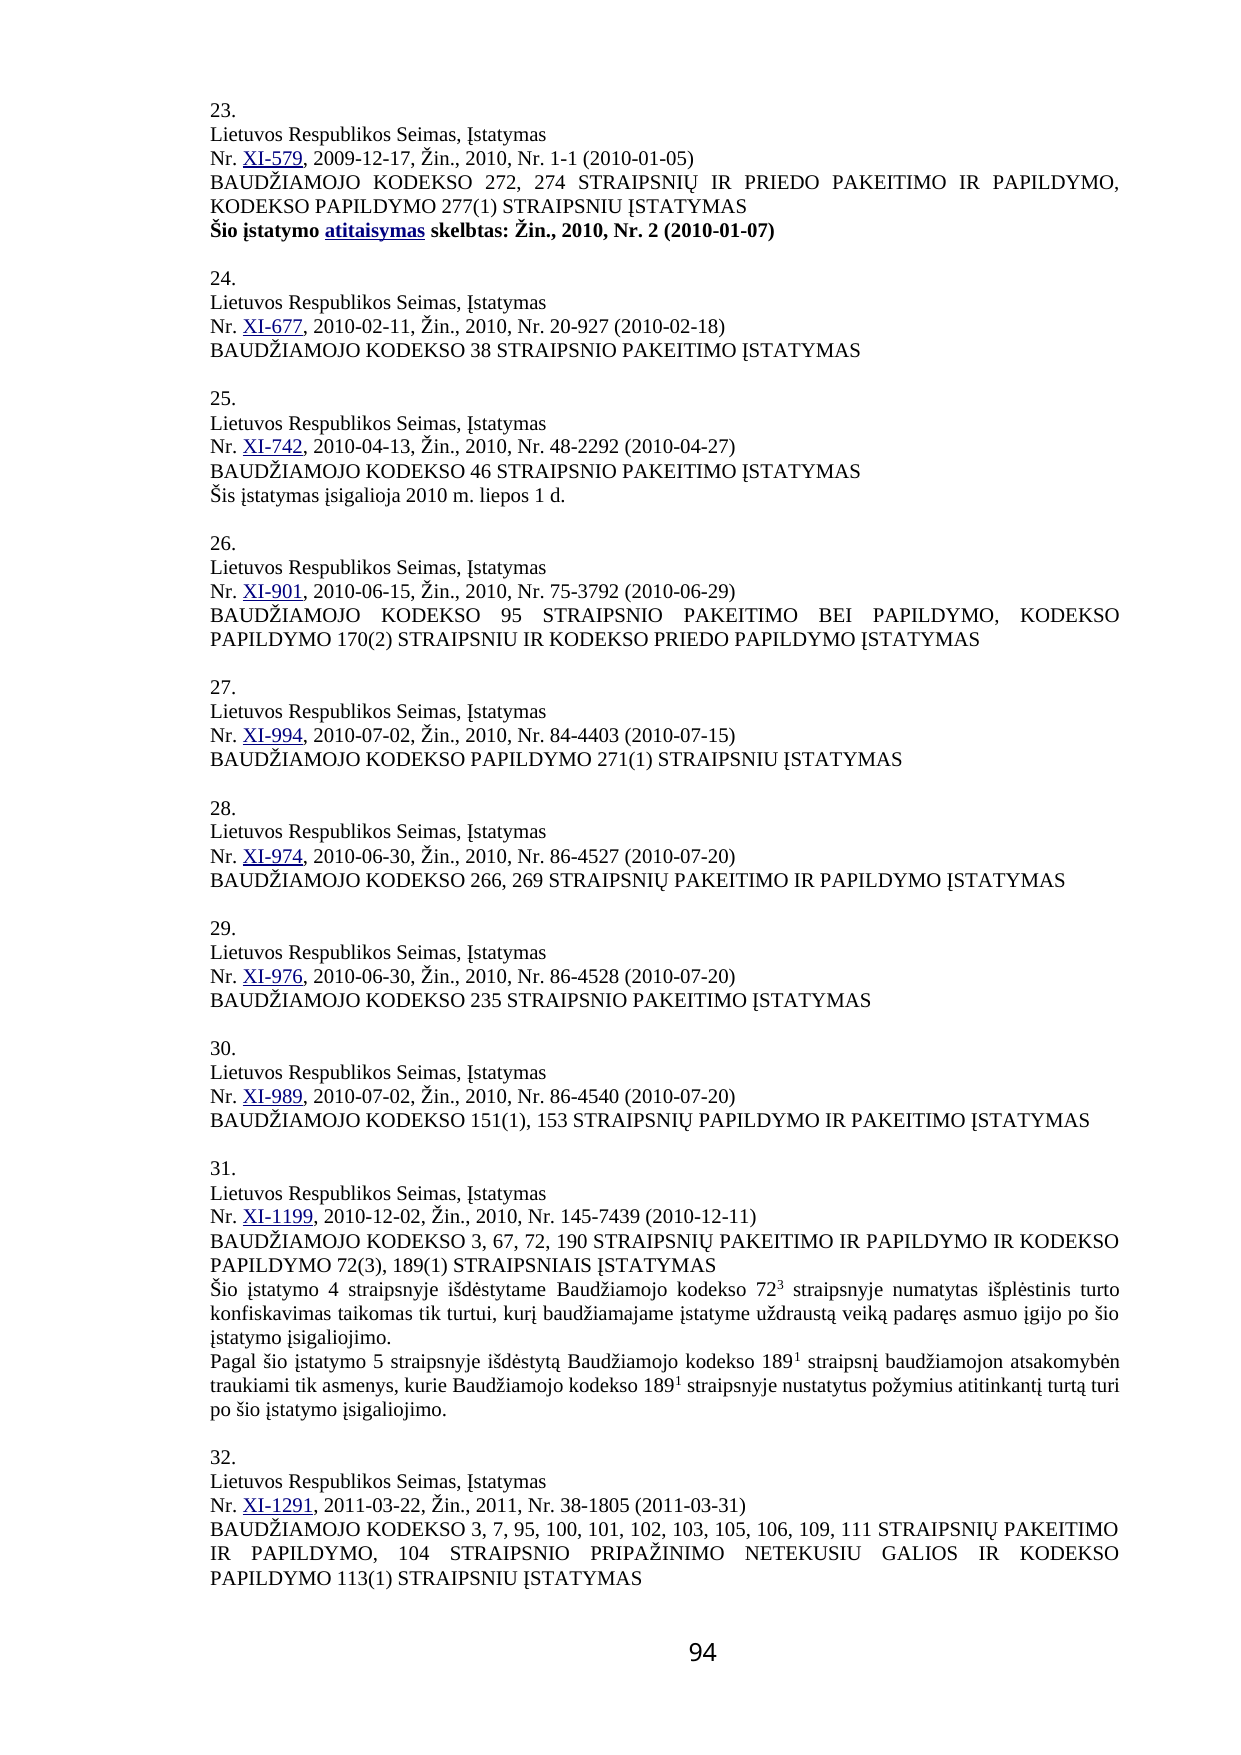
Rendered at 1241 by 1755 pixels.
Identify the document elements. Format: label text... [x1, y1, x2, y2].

text Nr. XI-901, 2010-06-15, Žin., 2010, Nr. 75-3792 (2010-06-29) [210, 579, 1120, 603]
text Šio įstatymo 4 straipsnyje išdėstytame Baudžiamojo kodekso 723 straipsnyje numatytas išplėstinis turto konfiskavimas taikomas tik turtui, kurį baudžiamajame įstatyme uždraustą veiką padaręs asmuo įgijo po šio įstatymo įsigaliojimo. [210, 1277, 1120, 1349]
text Lietuvos Respublikos Seimas, Įstatymas [210, 699, 1120, 723]
text Šio įstatymo atitaisymas skelbtas: Žin., 2010, Nr. 2 (2010-01-07) [210, 218, 1120, 242]
text 30. [210, 1036, 1120, 1060]
text Lietuvos Respublikos Seimas, Įstatymas [210, 410, 1120, 434]
text Lietuvos Respublikos Seimas, Įstatymas [210, 940, 1120, 964]
text BAUDŽIAMOJO KODEKSO 46 STRAIPSNIO PAKEITIMO ĮSTATYMAS [210, 458, 1120, 483]
text 29. [210, 916, 1120, 940]
text Lietuvos Respublikos Seimas, Įstatymas [210, 122, 1120, 146]
text Nr. XI-1291, 2011-03-22, Žin., 2011, Nr. 38-1805 (2011-03-31) [210, 1493, 1120, 1517]
text Nr. XI-976, 2010-06-30, Žin., 2010, Nr. 86-4528 (2010-07-20) [210, 964, 1120, 988]
text Lietuvos Respublikos Seimas, Įstatymas [210, 1060, 1120, 1084]
text 26. [210, 531, 1120, 555]
text 27. [210, 675, 1120, 699]
text BAUDŽIAMOJO KODEKSO 266, 269 STRAIPSNIŲ PAKEITIMO IR PAPILDYMO ĮSTATYMAS [210, 868, 1120, 892]
text Nr. XI-994, 2010-07-02, Žin., 2010, Nr. 84-4403 (2010-07-15) [210, 723, 1120, 747]
text Lietuvos Respublikos Seimas, Įstatymas [210, 1469, 1120, 1493]
text BAUDŽIAMOJO KODEKSO 38 STRAIPSNIO PAKEITIMO ĮSTATYMAS [210, 338, 1120, 362]
text Šis įstatymas įsigalioja 2010 m. liepos 1 d. [210, 483, 1120, 507]
text Lietuvos Respublikos Seimas, Įstatymas [210, 819, 1120, 843]
text Nr. XI-974, 2010-06-30, Žin., 2010, Nr. 86-4527 (2010-07-20) [210, 843, 1120, 868]
text Lietuvos Respublikos Seimas, Įstatymas [210, 555, 1120, 579]
text Pagal šio įstatymo 5 straipsnyje išdėstytą Baudžiamojo kodekso 1891 straipsnį baudžiamojon atsakomybėn traukiami tik asmenys, kurie Baudžiamojo kodekso 1891 straipsnyje nustatytus požymius atitinkantį turtą turi po šio įstatymo įsigaliojimo. [210, 1349, 1120, 1421]
text Nr. XI-742, 2010-04-13, Žin., 2010, Nr. 48-2292 (2010-04-27) [210, 434, 1120, 458]
text 31. [210, 1156, 1120, 1180]
text BAUDŽIAMOJO KODEKSO 3, 7, 95, 100, 101, 102, 103, 105, 106, 109, 111 STRAIPSNIŲ PAKEITIMO IR PAPILDYMO, 104 STRAIPSNIO PRIPAŽINIMO NETEKUSIU GALIOS IR KODEKSO PAPILDYMO 113(1) STRAIPSNIU ĮSTATYMAS [210, 1517, 1120, 1589]
text BAUDŽIAMOJO KODEKSO 95 STRAIPSNIO PAKEITIMO BEI PAPILDYMO, KODEKSO PAPILDYMO 170(2) STRAIPSNIU IR KODEKSO PRIEDO PAPILDYMO ĮSTATYMAS [210, 603, 1120, 651]
text Nr. XI-579, 2009-12-17, Žin., 2010, Nr. 1-1 (2010-01-05) [210, 146, 1120, 170]
text BAUDŽIAMOJO KODEKSO 235 STRAIPSNIO PAKEITIMO ĮSTATYMAS [210, 988, 1120, 1012]
text 23. [210, 98, 1120, 122]
text 32. [210, 1445, 1120, 1469]
text 24. [210, 266, 1120, 290]
text Nr. XI-1199, 2010-12-02, Žin., 2010, Nr. 145-7439 (2010-12-11) [210, 1204, 1120, 1228]
text Nr. XI-989, 2010-07-02, Žin., 2010, Nr. 86-4540 (2010-07-20) [210, 1084, 1120, 1108]
text BAUDŽIAMOJO KODEKSO 151(1), 153 STRAIPSNIŲ PAPILDYMO IR PAKEITIMO ĮSTATYMAS [210, 1108, 1120, 1132]
text 28. [210, 795, 1120, 819]
text BAUDŽIAMOJO KODEKSO 272, 274 STRAIPSNIŲ IR PRIEDO PAKEITIMO IR PAPILDYMO, KODEKSO PAPILDYMO 277(1) STRAIPSNIU ĮSTATYMAS [210, 170, 1120, 218]
text BAUDŽIAMOJO KODEKSO PAPILDYMO 271(1) STRAIPSNIU ĮSTATYMAS [210, 747, 1120, 771]
text 25. [210, 386, 1120, 410]
text Nr. XI-677, 2010-02-11, Žin., 2010, Nr. 20-927 (2010-02-18) [210, 314, 1120, 338]
text Lietuvos Respublikos Seimas, Įstatymas [210, 290, 1120, 314]
text BAUDŽIAMOJO KODEKSO 3, 67, 72, 190 STRAIPSNIŲ PAKEITIMO IR PAPILDYMO IR KODEKSO PAPILDYMO 72(3), 189(1) STRAIPSNIAIS ĮSTATYMAS [210, 1228, 1120, 1277]
text Lietuvos Respublikos Seimas, Įstatymas [210, 1180, 1120, 1204]
